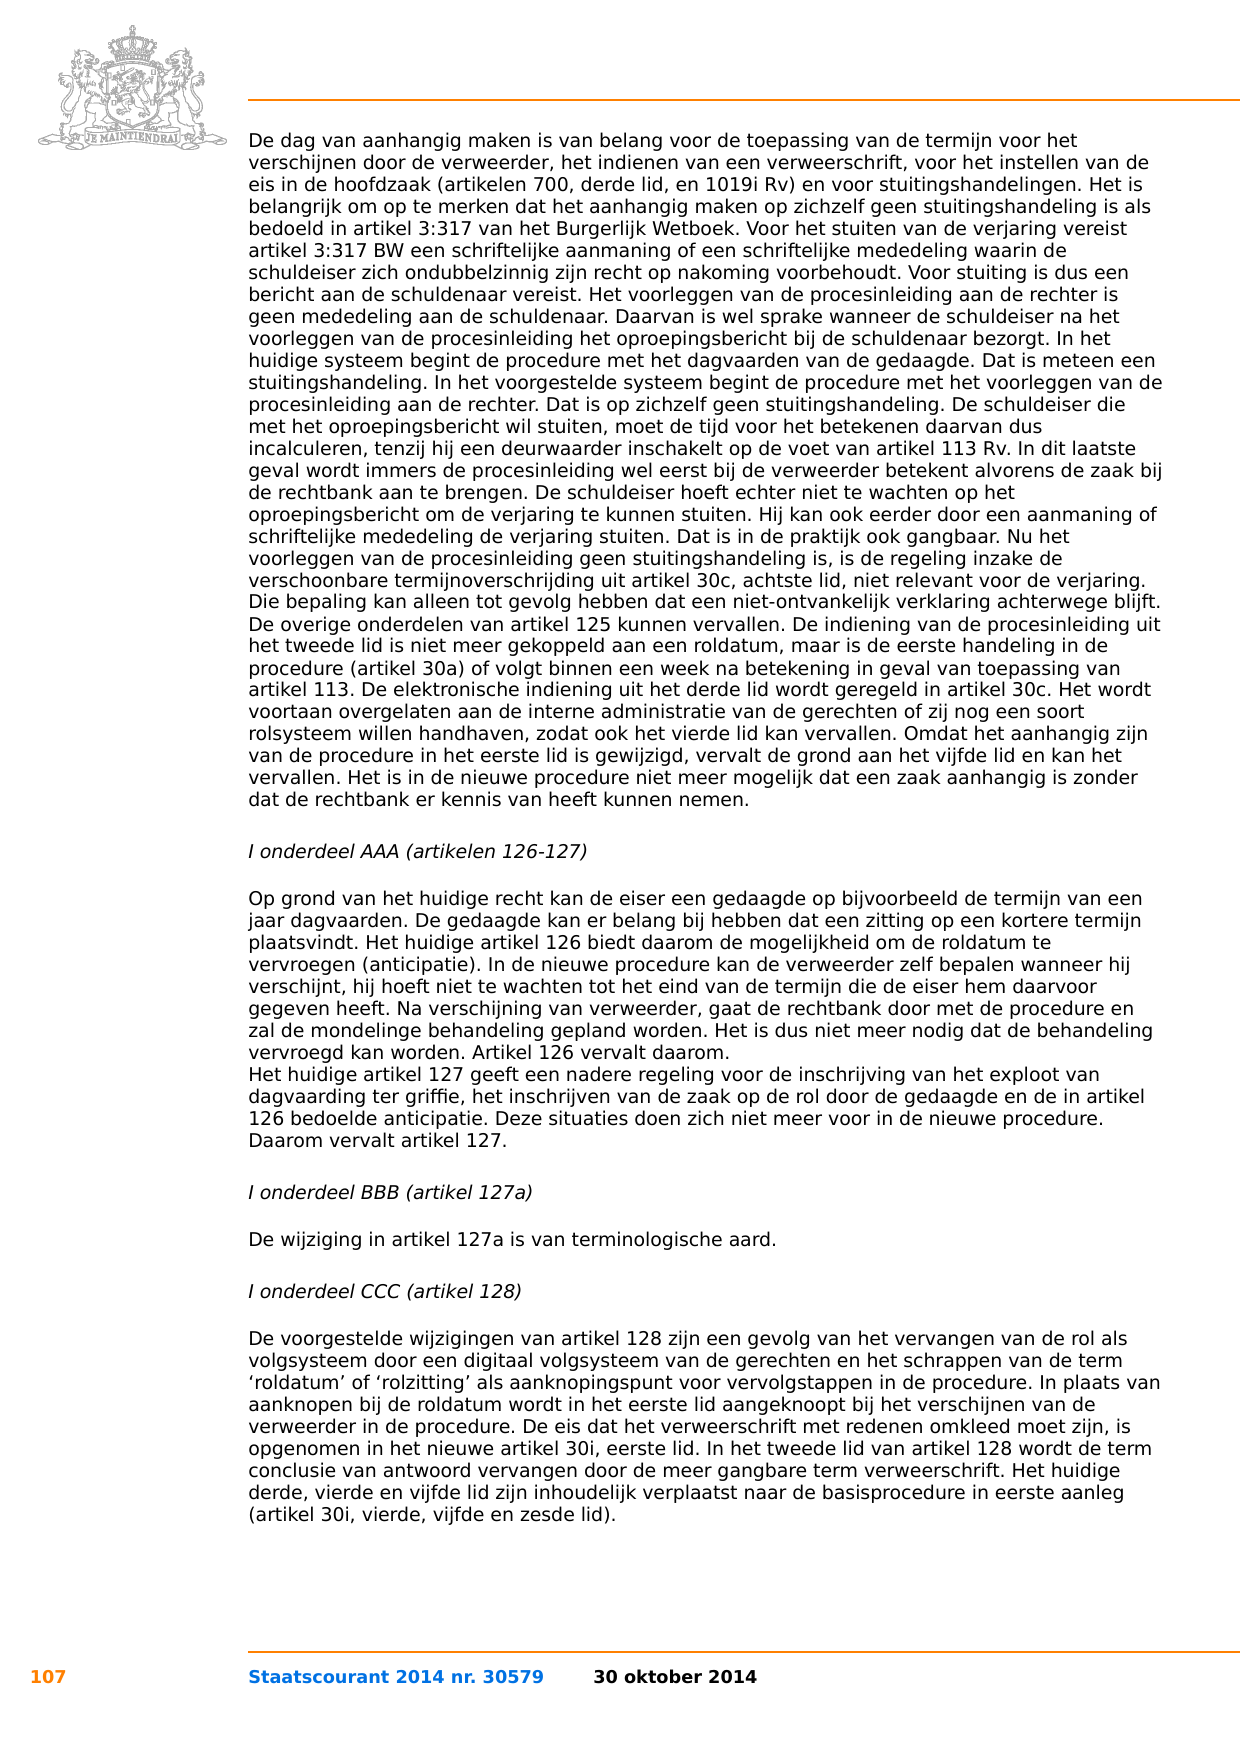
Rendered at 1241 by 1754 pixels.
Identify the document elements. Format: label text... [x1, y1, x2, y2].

text De overige onderdelen van artikel 125 kunnen vervallen. De indiening van de procesinleiding uit het tweede lid is niet meer gekoppeld aan een roldatum, maar is de eerste handeling in de procedure (artikel 30a) of volgt binnen een week na betekening in geval van toepassing van artikel 113. De elektronische indiening uit het derde lid wordt geregeld in artikel 30c. Het wordt voortaan overgelaten aan de interne administratie van de gerechten of zij nog een soort rolsysteem willen handhaven, zodat ook het vierde lid kan vervallen. Omdat het aanhangig zijn van de procedure in het eerste lid is gewijzigd, vervalt de grond aan het vijfde lid en kan het vervallen. Het is in de nieuwe procedure niet meer mogelijk dat een zaak aanhangig is zonder dat de rechtbank er kennis van heeft kunnen nemen. [248, 613, 1163, 811]
subtitle I onderdeel BBB (artikel 127a) [248, 1182, 1163, 1204]
text De voorgestelde wijzigingen van artikel 128 zijn een gevolg van het vervangen van de rol als volgsysteem door een digitaal volgsysteem van de gerechten en het schrappen van de term ‘roldatum’ of ‘rolzitting’ als aanknopingspunt voor vervolgstappen in de procedure. In plaats van aanknopen bij de roldatum wordt in het eerste lid aangeknoopt bij het verschijnen van de verweerder in de procedure. De eis dat het verweerschrift met redenen omkleed moet zijn, is opgenomen in het nieuwe artikel 30i, eerste lid. In het tweede lid van artikel 128 wordt de term conclusie van antwoord vervangen door de meer gangbare term verweerschrift. Het huidige derde, vierde en vijfde lid zijn inhoudelijk verplaatst naar de basisprocedure in eerste aanleg (artikel 30i, vierde, vijfde en zesde lid). [248, 1328, 1163, 1526]
text Op grond van het huidige recht kan de eiser een gedaagde op bijvoorbeeld de termijn van een jaar dagvaarden. De gedaagde kan er belang bij hebben dat een zitting op een kortere termijn plaatsvindt. Het huidige artikel 126 biedt daarom de mogelijkheid om de roldatum te vervroegen (anticipatie). In de nieuwe procedure kan de verweerder zelf bepalen wanneer hij verschijnt, hij hoeft niet te wachten tot het eind van de termijn die de eiser hem daarvoor gegeven heeft. Na verschijning van verweerder, gaat de rechtbank door met de procedure en zal de mondelinge behandeling gepland worden. Het is dus niet meer nodig dat de behandeling vervroegd kan worden. Artikel 126 vervalt daarom. [248, 888, 1163, 1064]
text De wijziging in artikel 127a is van terminologische aard. [248, 1229, 1163, 1251]
picture [38, 25, 227, 150]
text De dag van aanhangig maken is van belang voor de toepassing van de termijn voor het verschijnen door de verweerder, het indienen van een verweerschrift, voor het instellen van de eis in de hoofdzaak (artikelen 700, derde lid, en 1019i Rv) en voor stuitingshandelingen. Het is belangrijk om op te merken dat het aanhangig maken op zichzelf geen stuitingshandeling is als bedoeld in artikel 3:317 van het Burgerlijk Wetboek. Voor het stuiten van de verjaring vereist artikel 3:317 BW een schriftelijke aanmaning of een schriftelijke mededeling waarin de schuldeiser zich ondubbelzinnig zijn recht op nakoming voorbehoudt. Voor stuiting is dus een bericht aan de schuldenaar vereist. Het voorleggen van de procesinleiding aan de rechter is geen mededeling aan de schuldenaar. Daarvan is wel sprake wanneer de schuldeiser na het voorleggen van de procesinleiding het oproepingsbericht bij de schuldenaar bezorgt. In het huidige systeem begint de procedure met het dagvaarden van de gedaagde. Dat is meteen een stuitingshandeling. In het voorgestelde systeem begint de procedure met het voorleggen van de procesinleiding aan de rechter. Dat is op zichzelf geen stuitingshandeling. De schuldeiser die met het oproepingsbericht wil stuiten, moet de tijd voor het betekenen daarvan dus incalculeren, tenzij hij een deurwaarder inschakelt op de voet van artikel 113 Rv. In dit laatste geval wordt immers de procesinleiding wel eerst bij de verweerder betekent alvorens de zaak bij de rechtbank aan te brengen. De schuldeiser hoeft echter niet te wachten op het oproepingsbericht om de verjaring te kunnen stuiten. Hij kan ook eerder door een aanmaning of schriftelijke mededeling de verjaring stuiten. Dat is in de praktijk ook gangbaar. Nu het voorleggen van de procesinleiding geen stuitingshandeling is, is de regeling inzake de verschoonbare termijnoverschrijding uit artikel 30c, achtste lid, niet relevant voor de verjaring. Die bepaling kan alleen tot gevolg hebben dat een niet-ontvankelijk verklaring achterwege blijft. [248, 130, 1163, 613]
subtitle I onderdeel AAA (artikelen 126-127) [248, 841, 1163, 863]
text Het huidige artikel 127 geeft een nadere regeling voor de inschrijving van het exploot van dagvaarding ter griffie, het inschrijven van de zaak op de rol door de gedaagde en de in artikel 126 bedoelde anticipatie. Deze situaties doen zich niet meer voor in de nieuwe procedure. Daarom vervalt artikel 127. [248, 1064, 1163, 1152]
subtitle I onderdeel CCC (artikel 128) [248, 1281, 1163, 1303]
